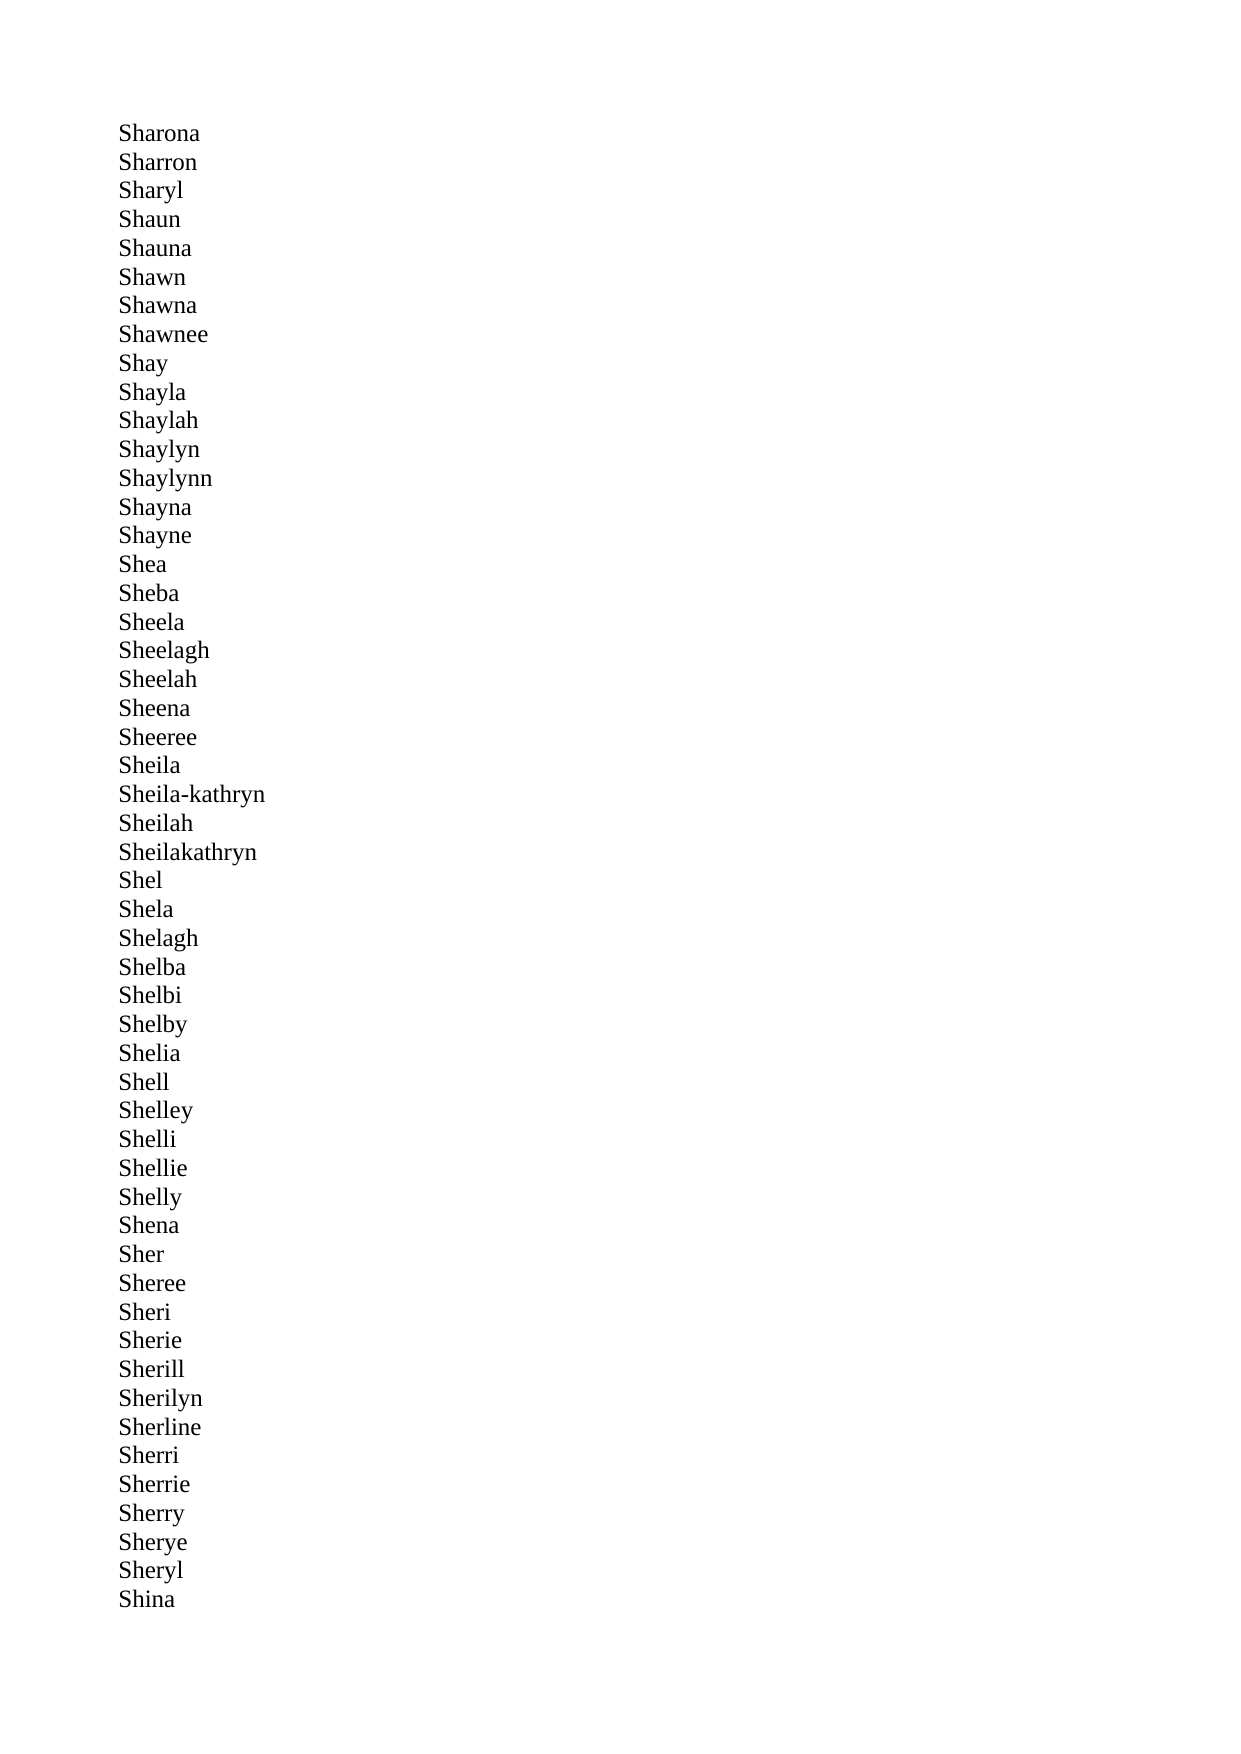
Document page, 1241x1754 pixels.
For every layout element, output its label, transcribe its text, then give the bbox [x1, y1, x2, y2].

text Shelli [118, 1124, 1122, 1153]
text Shayna [118, 492, 1122, 521]
text Shina [118, 1584, 1122, 1613]
text Sheilah [118, 808, 1122, 837]
text Sherri [118, 1441, 1122, 1469]
text Shelley [118, 1096, 1122, 1124]
text Sheba [118, 578, 1122, 607]
text Sheelagh [118, 636, 1122, 664]
text Shelly [118, 1182, 1122, 1211]
text Shaun [118, 204, 1122, 233]
text Sherry [118, 1498, 1122, 1527]
text Sheena [118, 693, 1122, 722]
text Shawna [118, 291, 1122, 319]
text Shell [118, 1067, 1122, 1096]
text Sheryl [118, 1556, 1122, 1584]
text Sheelah [118, 664, 1122, 693]
text Sheree [118, 1268, 1122, 1297]
text Sharron [118, 147, 1122, 176]
text Shela [118, 894, 1122, 923]
text Shelagh [118, 923, 1122, 952]
text Shawn [118, 262, 1122, 291]
text Sherill [118, 1354, 1122, 1383]
text Shaylyn [118, 434, 1122, 463]
text Sheeree [118, 722, 1122, 751]
text Shaylah [118, 406, 1122, 434]
text Shay [118, 348, 1122, 377]
text Shayla [118, 377, 1122, 406]
text Shelby [118, 1009, 1122, 1038]
text Sharyl [118, 176, 1122, 204]
text Sheila-kathryn [118, 779, 1122, 808]
text Shellie [118, 1153, 1122, 1182]
text Sharona [118, 118, 1122, 147]
text Shauna [118, 233, 1122, 262]
text Shel [118, 866, 1122, 894]
text Shelia [118, 1038, 1122, 1067]
text Sherline [118, 1412, 1122, 1441]
text Shaylynn [118, 463, 1122, 492]
text Sheilakathryn [118, 837, 1122, 866]
text Shena [118, 1211, 1122, 1239]
text Sherilyn [118, 1383, 1122, 1412]
text Sher [118, 1239, 1122, 1268]
text Shelba [118, 952, 1122, 981]
text Shelbi [118, 981, 1122, 1009]
text Shea [118, 549, 1122, 578]
text Shayne [118, 521, 1122, 549]
text Sheela [118, 607, 1122, 636]
text Shawnee [118, 319, 1122, 348]
text Sherrie [118, 1469, 1122, 1498]
text Sheila [118, 751, 1122, 779]
text Sherye [118, 1527, 1122, 1556]
text Sherie [118, 1326, 1122, 1354]
text Sheri [118, 1297, 1122, 1326]
